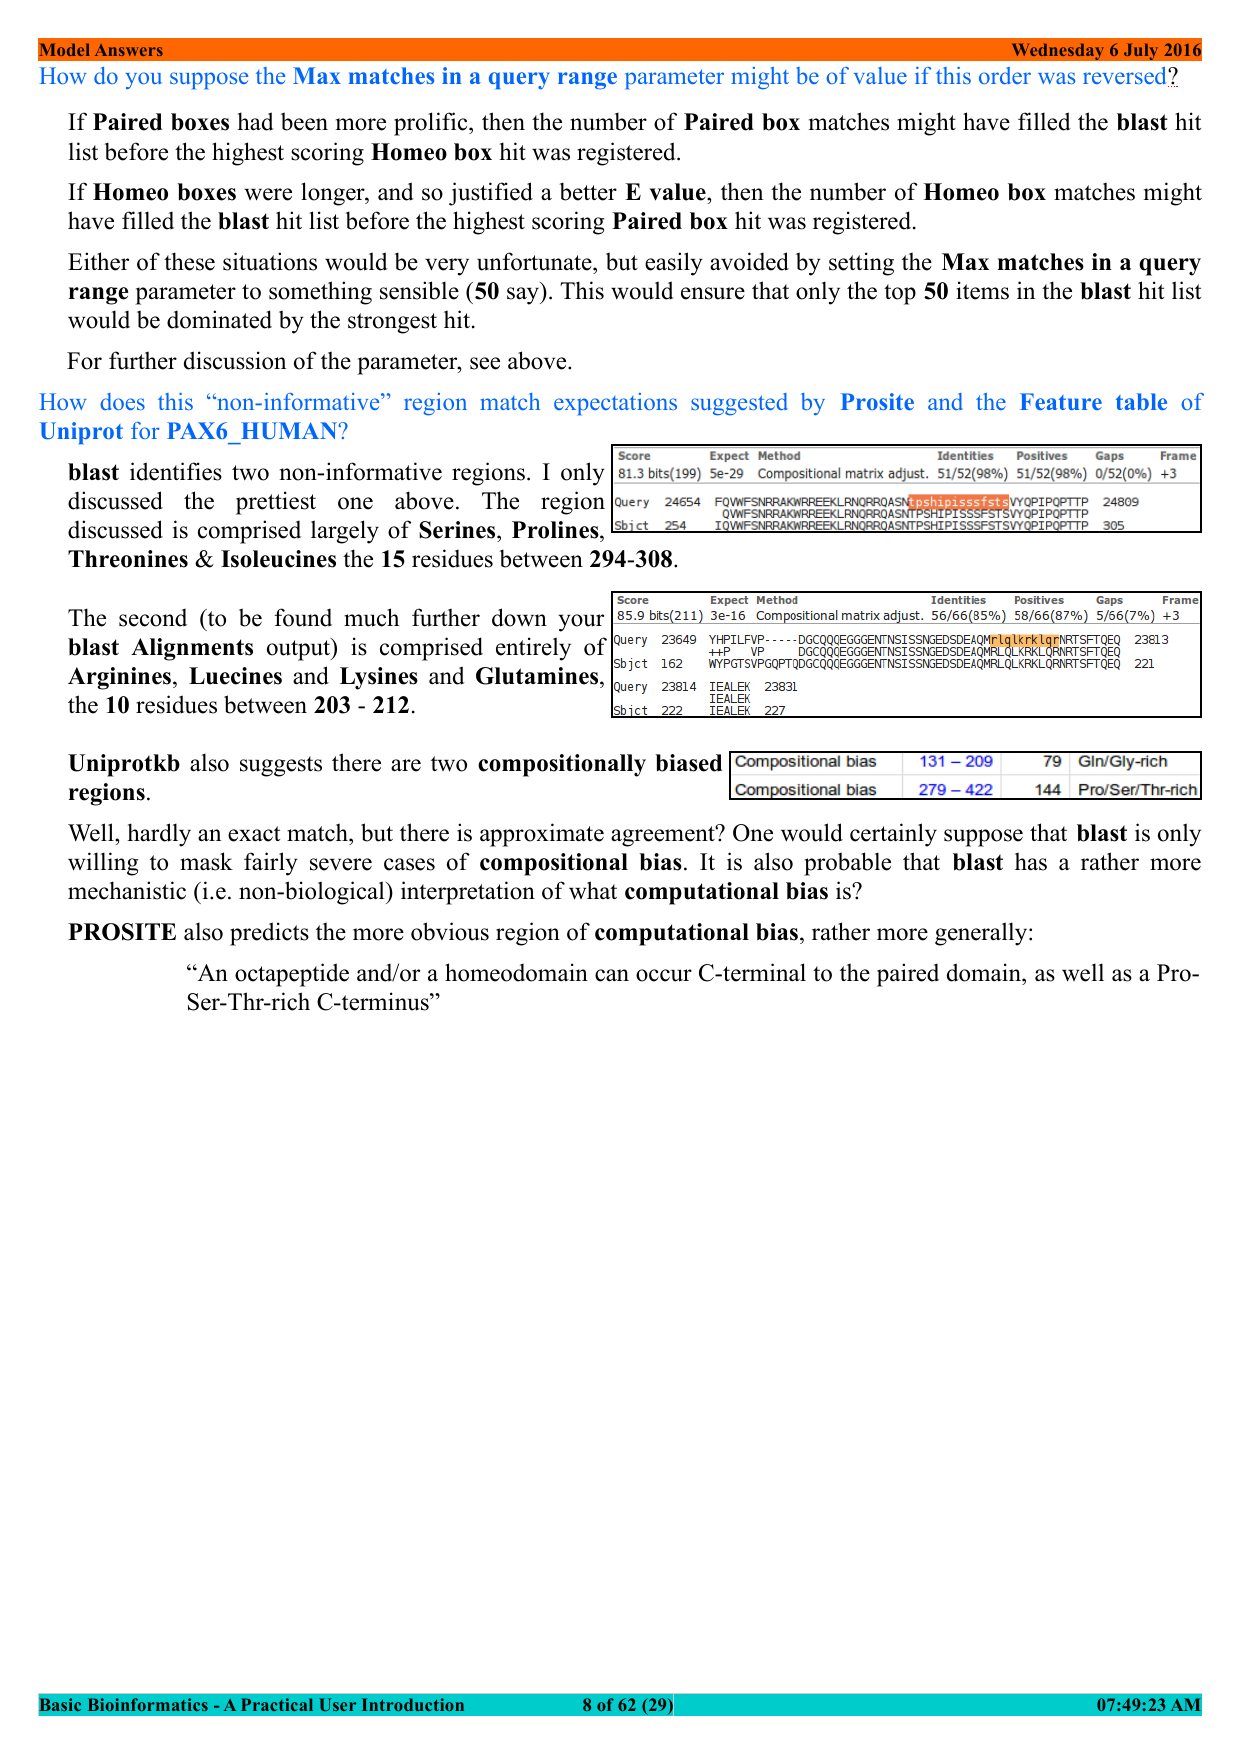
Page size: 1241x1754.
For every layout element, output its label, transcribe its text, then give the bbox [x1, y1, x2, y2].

text blast identifies two non-informative regions. I only discussed the prettiest one above. The region discussed is comprised largely of Serines, Prolines, Threonines & Isoleucines the 15 residues between 294-308. [68, 457, 1202, 573]
text The second (to be found much further down your blast Alignments output) is comprised entirely of Arginines, Luecines and Lysines and Glutamines, the 10 residues between 203 - 212. [68, 602, 611, 719]
text How do you suppose the Max matches in a query range parameter might be of value if this order was reversed? [38, 61, 1202, 89]
text Either of these situations would be very unfortunate, but easily avoided by setting the Max matches in a query range parameter to something sensible (50 say). This would ensure that only the top 50 items in the blast hit list would be dominated by the strongest hit. [68, 247, 1202, 334]
picture [613, 593, 1200, 716]
text “An octapeptide and/or a homeodomain can occur C-terminal to the paired domain, as well as a Pro-Ser-Thr-rich C-terminus” [186, 958, 1202, 1016]
picture [613, 446, 1200, 531]
picture [731, 753, 1200, 798]
text If Homeo boxes were longer, and so justified a better E value, then the number of Homeo box matches might have filled the blast hit list before the highest scoring Paired box hit was registered. [68, 177, 1202, 235]
text How does this “non-informative” region match expectations suggested by Prosite and the Feature table of Uniprot for PAX6_HUMAN? [38, 387, 1202, 445]
text If Paired boxes had been more prolific, then the number of Paired box matches might have filled the blast hit list before the highest scoring Homeo box hit was registered. [68, 107, 1202, 165]
text Well, hardly an exact match, but there is approximate agreement? One would certainly suppose that blast is only willing to mask fairly severe cases of compositional bias. It is also probable that blast has a rather more mechanistic (i.e. non-biological) interpretation of what computational bias is? [68, 818, 1202, 905]
text Uniprotkb also suggests there are two compositionally biased regions. [68, 748, 1202, 806]
text PROSITE also predicts the more obvious region of computational bias, rather more generally: [68, 917, 1202, 946]
text For further discussion of the parameter, see above. [67, 346, 1202, 375]
